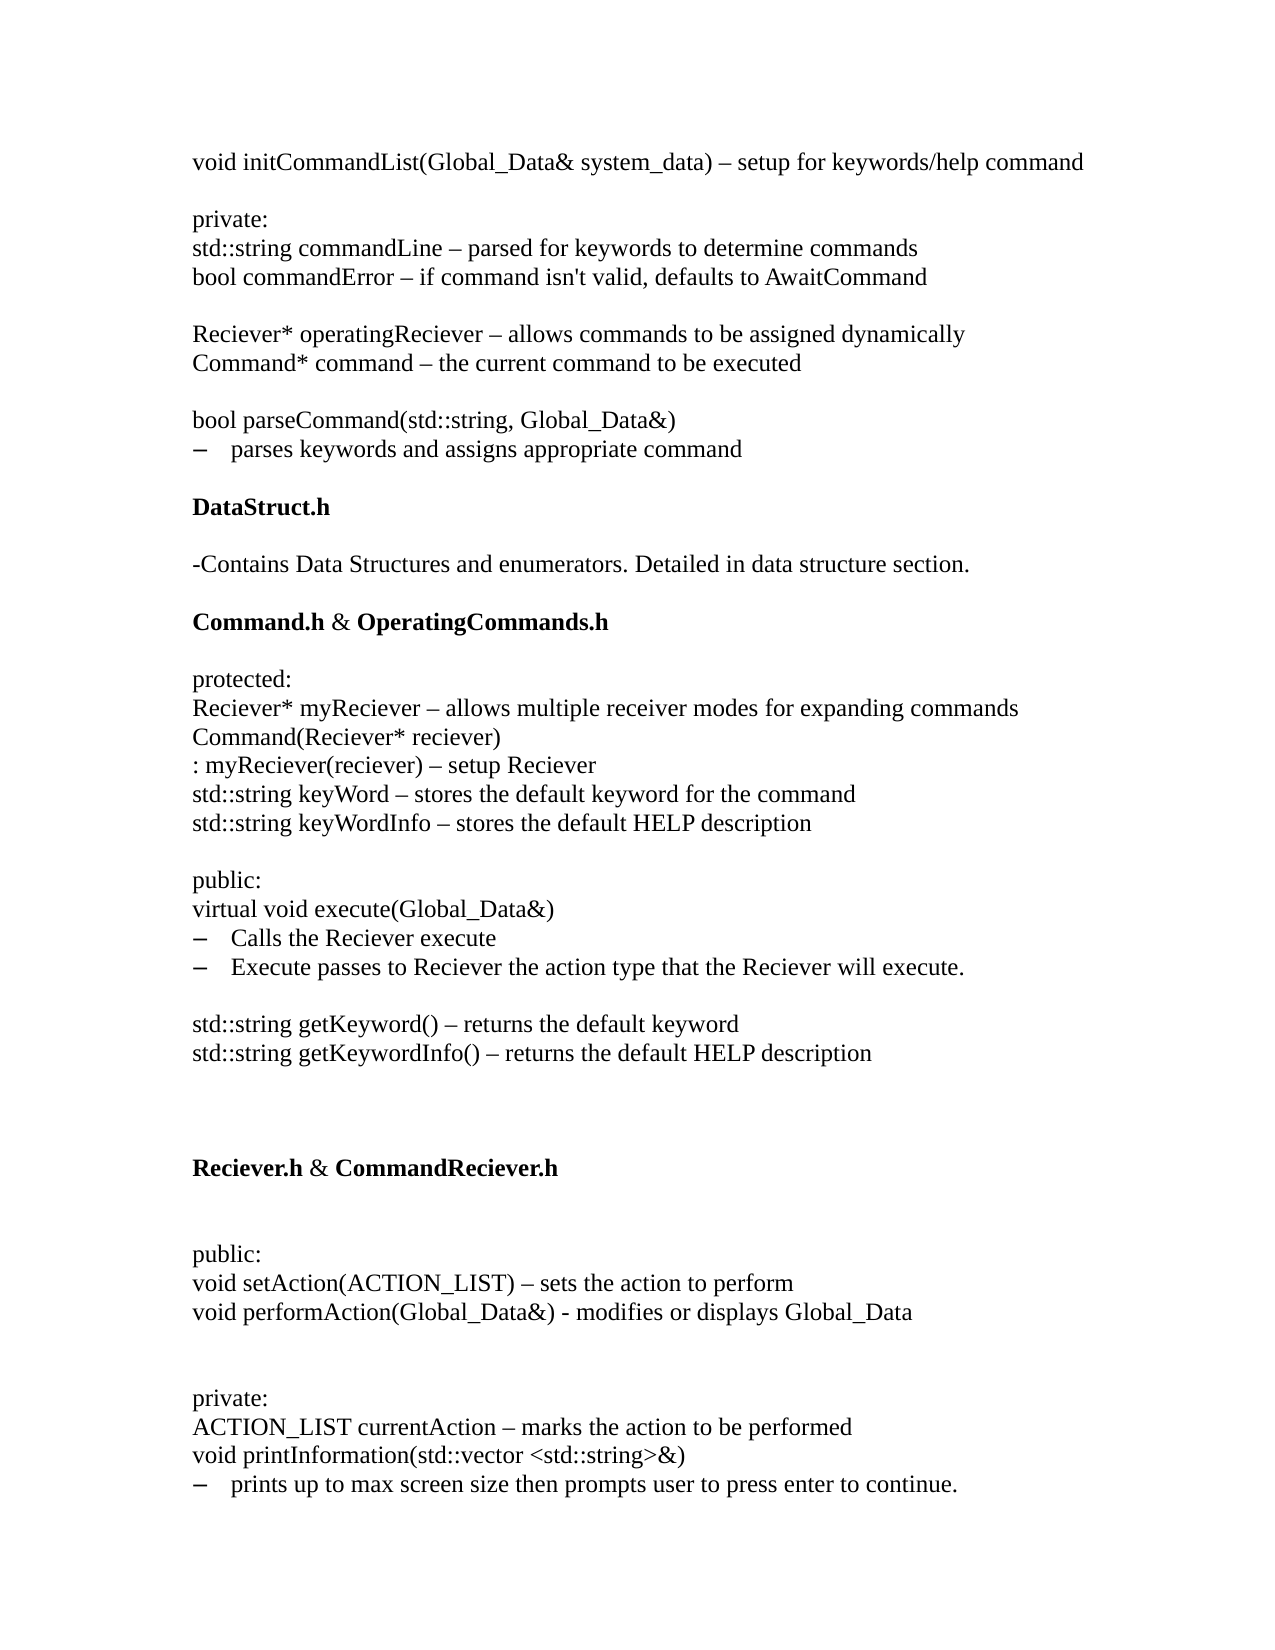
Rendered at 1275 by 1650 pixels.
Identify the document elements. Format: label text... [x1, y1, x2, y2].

text Reciever.h & CommandReciever.h [118, 1153, 1157, 1182]
text void printInformation(std::vector <std::string>&) [118, 1441, 1157, 1469]
text ACTION_LIST currentAction – marks the action to be performed [118, 1412, 1157, 1441]
text Command(Reciever* reciever) [118, 722, 1157, 751]
text protected: [118, 664, 1157, 693]
text std::string commandLine – parsed for keywords to determine commands [118, 233, 1157, 262]
text -Contains Data Structures and enumerators. Detailed in data structure section. [118, 549, 1157, 578]
text void performAction(Global_Data&) - modifies or displays Global_Data [118, 1297, 1157, 1326]
text void setAction(ACTION_LIST) – sets the action to perform [118, 1268, 1157, 1297]
text Command.h & OperatingCommands.h [118, 607, 1157, 636]
text std::string getKeyword() – returns the default keyword [118, 1009, 1157, 1038]
text DataStruct.h [118, 492, 1157, 521]
text private: [118, 1383, 1157, 1412]
list Execute passes to Reciever the action type that the Reciever will execute. [193, 952, 1157, 981]
list parses keywords and assigns appropriate command [193, 434, 1157, 463]
text void initCommandList(Global_Data& system_data) – setup for keywords/help command [118, 147, 1157, 176]
text public: [118, 1239, 1157, 1268]
text public: [118, 866, 1157, 894]
text private: [118, 204, 1157, 233]
text std::string keyWordInfo – stores the default HELP description [118, 808, 1157, 837]
text virtual void execute(Global_Data&) [118, 894, 1157, 923]
list Calls the Reciever execute [193, 923, 1157, 952]
text Reciever* myReciever – allows multiple receiver modes for expanding commands [118, 693, 1157, 722]
text Command* command – the current command to be executed [118, 348, 1157, 377]
text Reciever* operatingReciever – allows commands to be assigned dynamically [118, 319, 1157, 348]
text bool commandError – if command isn't valid, defaults to AwaitCommand [118, 262, 1157, 291]
text : myReciever(reciever) – setup Reciever [118, 751, 1157, 779]
text std::string keyWord – stores the default keyword for the command [118, 779, 1157, 808]
text std::string getKeywordInfo() – returns the default HELP description [118, 1038, 1157, 1067]
list prints up to max screen size then prompts user to press enter to continue. [193, 1469, 1157, 1498]
text bool parseCommand(std::string, Global_Data&) [118, 406, 1157, 434]
